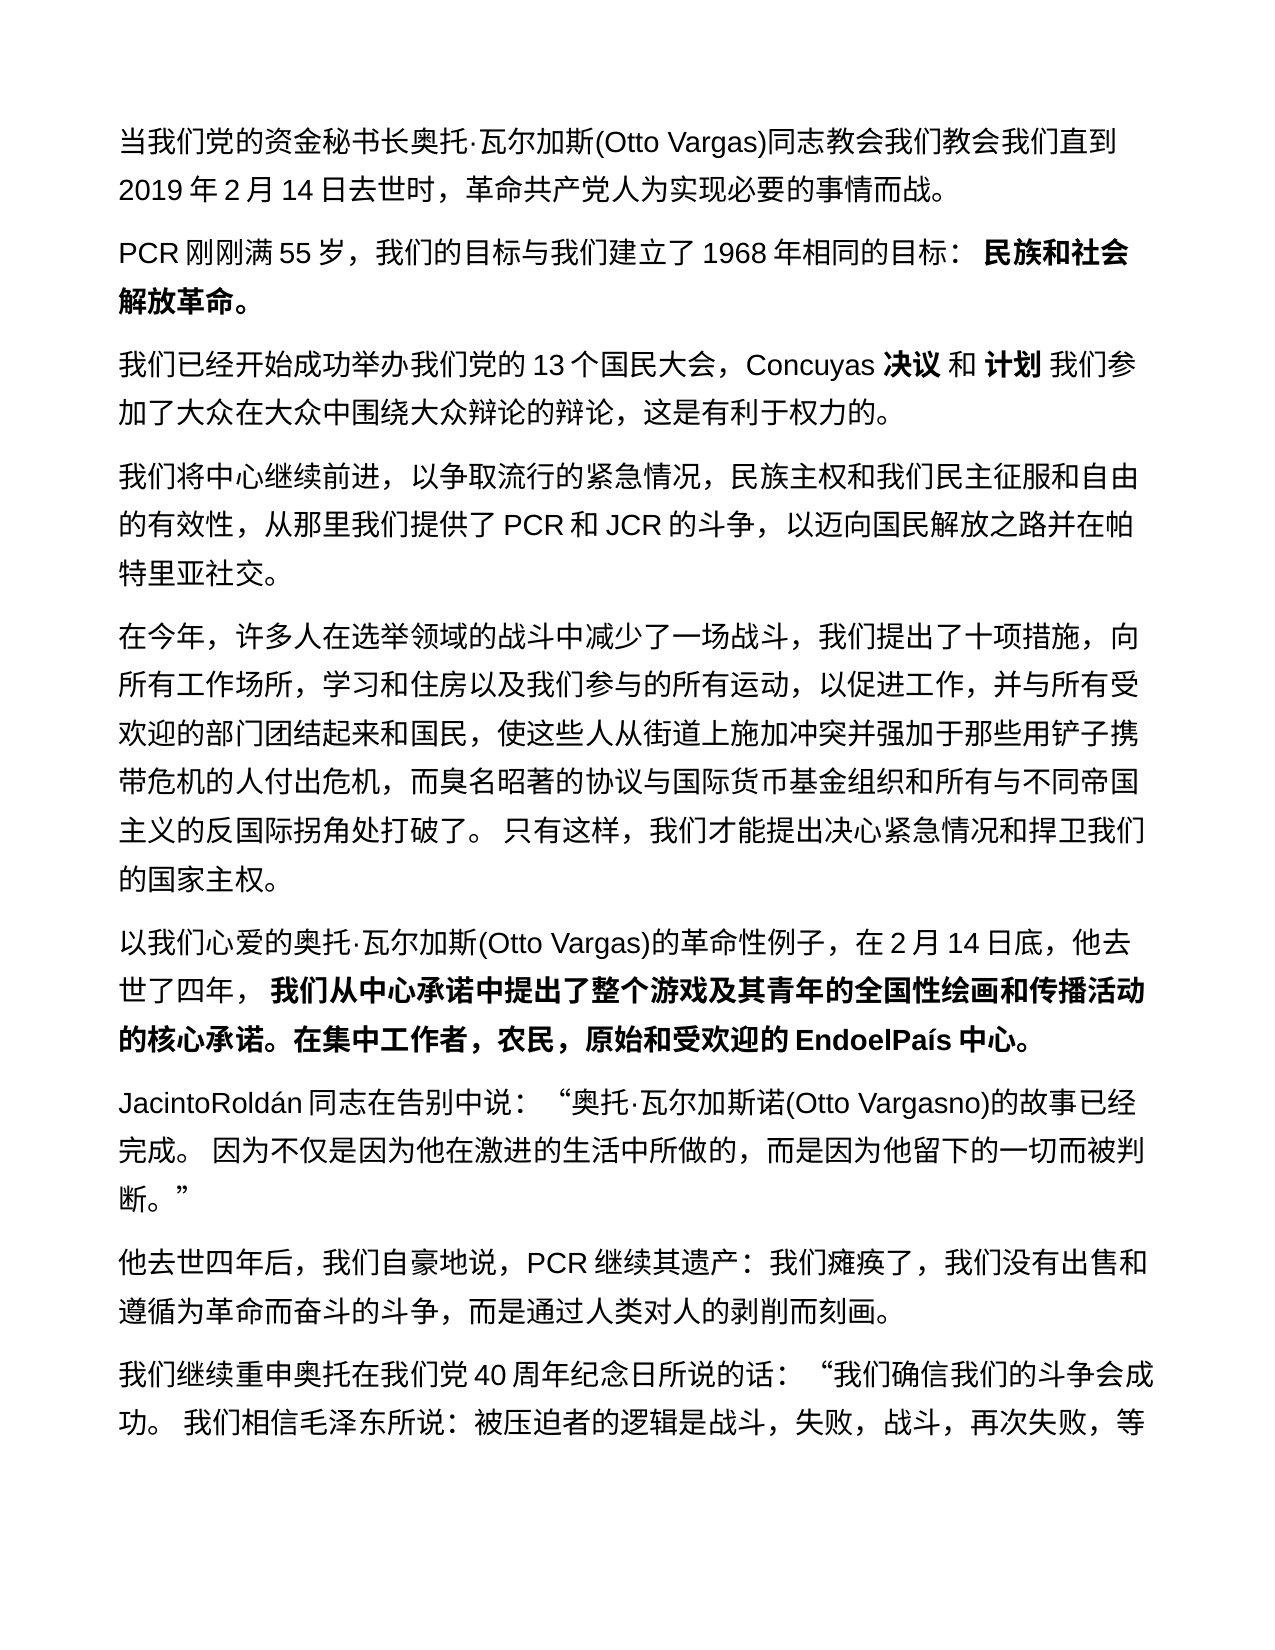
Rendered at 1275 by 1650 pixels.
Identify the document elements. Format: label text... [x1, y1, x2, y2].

text 在今年，许多人在选举领域的战斗中减少了一场战斗，我们提出了十项措施，向所有工作场所，学习和住房以及我们参与的所有运动，以促进工作，并与所有受欢迎的部门团结起来和国民，使这些人从街道上施加冲突并强加于那些用铲子携带危机的人付出危机，而臭名昭著的协议与国际货币基金组织和所有与不同帝国主义的反国际拐角处打破了。 只有这样，我们才能提出决心紧急情况和捍卫我们的国家主权。 [118, 613, 1157, 898]
text 当我们党的资金秘书长奥托·瓦尔加斯(Otto Vargas)同志教会我们教会我们直到2019年2月14日去世时，革命共产党人为实现必要的事情而战。 [118, 118, 1157, 209]
text 我们已经开始成功举办我们党的13个国民大会，Concuyas 决议 和 计划 我们参加了大众在大众中围绕大众辩论的辩论，这是有利于权力的。 [118, 341, 1157, 432]
text PCR刚刚满55岁，我们的目标与我们建立了1968年相同的目标： 民族和社会解放革命。 [118, 230, 1157, 321]
text 我们将中心继续前进，以争取流行的紧急情况，民族主权和我们民主征服和自由的有效性，从那里我们提供了PCR和JCR的斗争，以迈向国民解放之路并在帕特里亚社交。 [118, 453, 1157, 592]
text JacintoRoldán同志在告别中说：“奥托·瓦尔加斯诺(Otto Vargasno)的故事已经完成。 因为不仅是因为他在激进的生活中所做的，而是因为他留下的一切而被判断。” [118, 1079, 1157, 1219]
text 以我们心爱的奥托·瓦尔加斯(Otto Vargas)的革命性例子，在2月14日底，他去世了四年， 我们从中心承诺中提出了整个游戏及其青年的全国性绘画和传播活动的核心承诺。在集中工作者，农民，原始和受欢迎的EndoelPaís中心。 [118, 919, 1157, 1058]
text 他去世四年后，我们自豪地说，PCR继续其遗产：我们瘫痪了，我们没有出售和遵循为革命而奋斗的斗争，而是通过人类对人的剥削而刻画。 [118, 1239, 1157, 1330]
text 我们继续重申奥托在我们党40周年纪念日所说的话：“我们确信我们的斗争会成功。 我们相信毛泽东所说：被压迫者的逻辑是战斗，失败，战斗，再次失败，等 [118, 1351, 1157, 1442]
